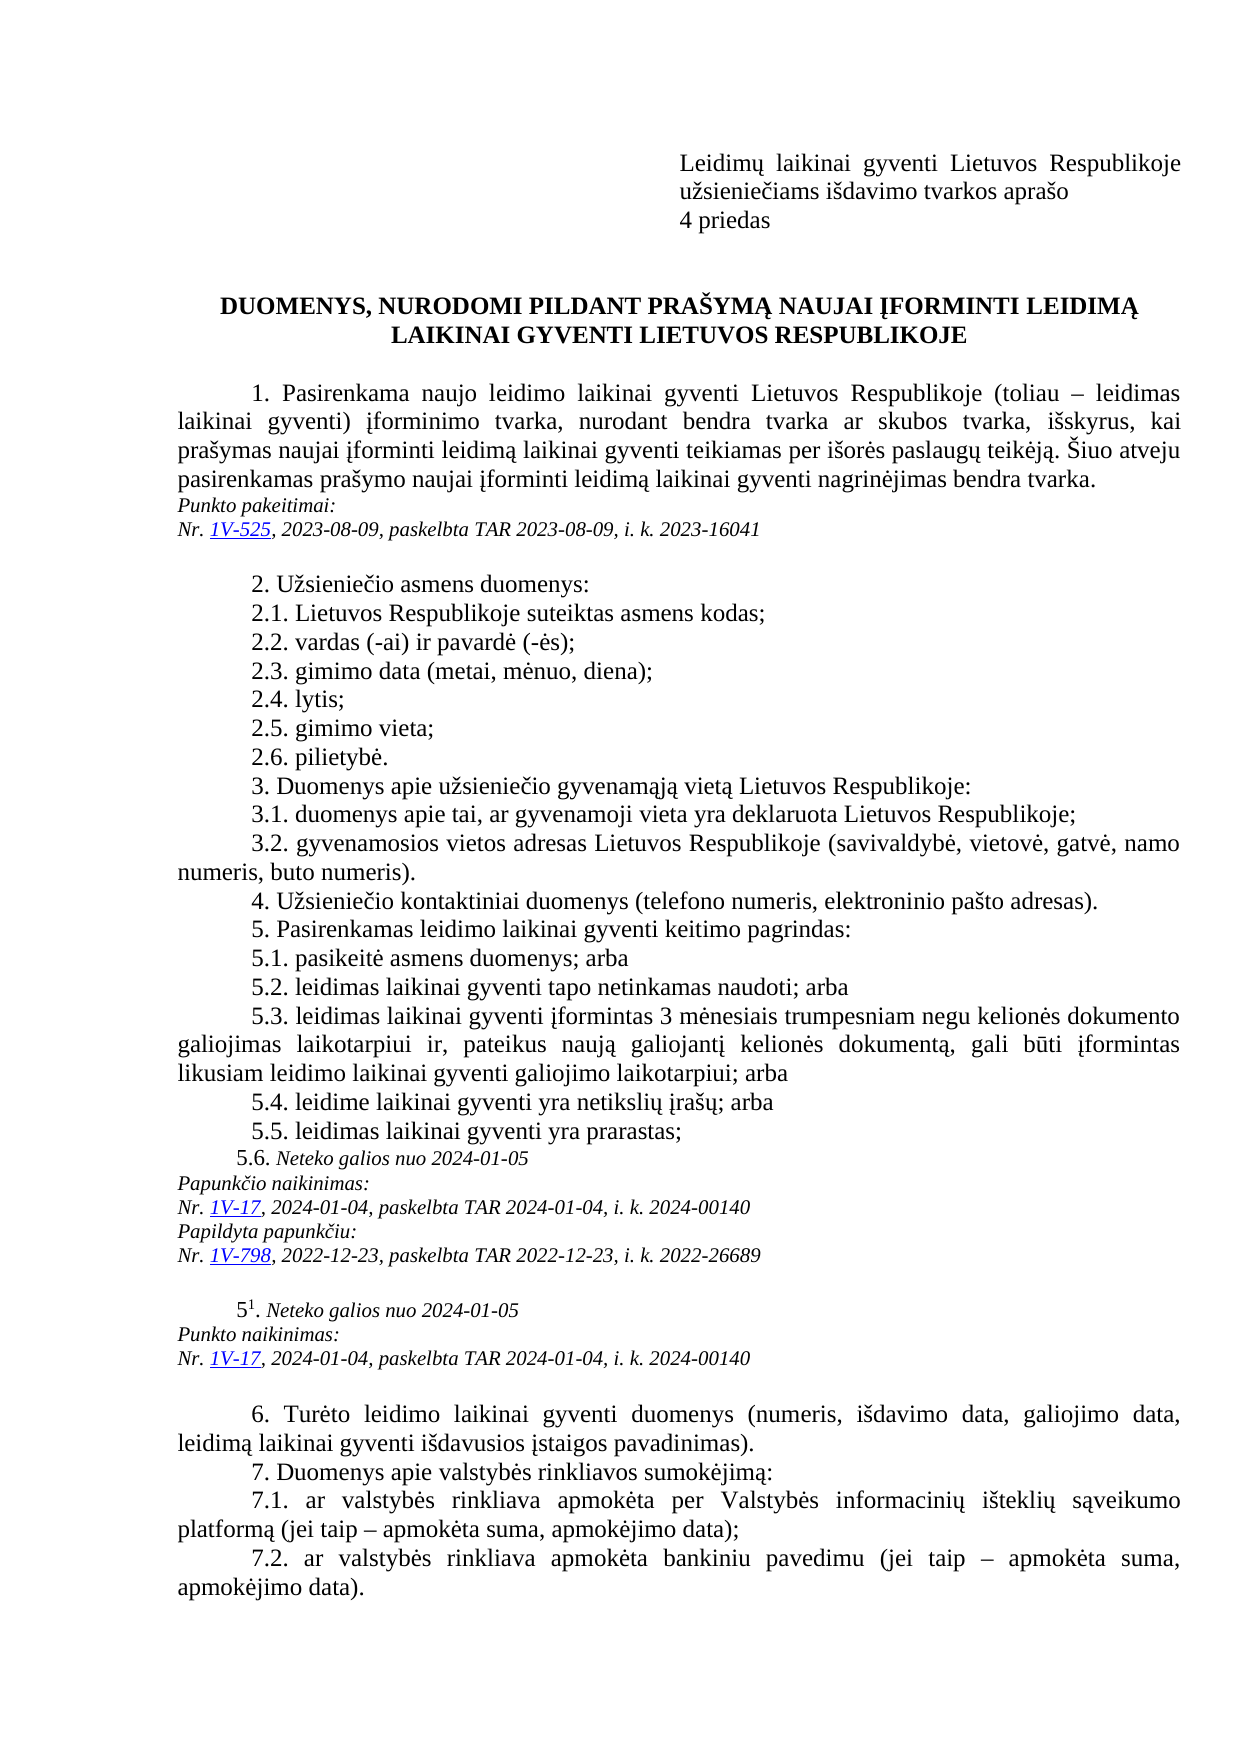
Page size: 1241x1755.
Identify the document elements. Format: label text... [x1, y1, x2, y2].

text 5. Pasirenkamas leidimo laikinai gyventi keitimo pagrindas: [177, 914, 1181, 943]
text 5.6. Neteko galios nuo 2024-01-05 [177, 1144, 1181, 1171]
text 2.1. Lietuvos Respublikoje suteiktas asmens kodas; [177, 598, 1181, 627]
text 3. Duomenys apie užsieniečio gyvenamąją vietą Lietuvos Respublikoje: [177, 771, 1181, 799]
text Papildyta papunkčiu: [177, 1219, 1181, 1243]
text Punkto pakeitimai: [177, 493, 1181, 517]
text 2.2. vardas (-ai) ir pavardė (-ės); [177, 627, 1181, 656]
text 5.5. leidimas laikinai gyventi yra prarastas; [177, 1116, 1181, 1144]
text 2.3. gimimo data (metai, mėnuo, diena); [177, 656, 1181, 684]
text 4. Užsieniečio kontaktiniai duomenys (telefono numeris, elektroninio pašto adresas). [177, 886, 1181, 914]
text 7. Duomenys apie valstybės rinkliavos sumokėjimą: [177, 1457, 1181, 1485]
text 2.5. gimimo vieta; [177, 713, 1181, 742]
text 6. Turėto leidimo laikinai gyventi duomenys (numeris, išdavimo data, galiojimo data, leidimą laikinai gyventi išdavusios įstaigos pavadinimas). [177, 1399, 1181, 1457]
text 4 priedas [679, 205, 1181, 234]
text 5.3. leidimas laikinai gyventi įformintas 3 mėnesiais trumpesniam negu kelionės dokumento galiojimas laikotarpiui ir, pateikus naują galiojantį kelionės dokumentą, gali būti įformintas likusiam leidimo laikinai gyventi galiojimo laikotarpiui; arba [177, 1001, 1181, 1087]
text 51. Neteko galios nuo 2024-01-05 [177, 1296, 1181, 1322]
text 2.6. pilietybė. [177, 742, 1181, 771]
text 3.1. duomenys apie tai, ar gyvenamoji vieta yra deklaruota Lietuvos Respublikoje; [177, 799, 1181, 828]
text 7.1. ar valstybės rinkliava apmokėta per Valstybės informacinių išteklių sąveikumo platformą (jei taip – apmokėta suma, apmokėjimo data); [177, 1485, 1181, 1543]
text 7.2. ar valstybės rinkliava apmokėta bankiniu pavedimu (jei taip – apmokėta suma, apmokėjimo data). [177, 1543, 1181, 1600]
text Nr. 1V-17, 2024-01-04, paskelbta TAR 2024-01-04, i. k. 2024-00140 [177, 1195, 1181, 1219]
text 3.2. gyvenamosios vietos adresas Lietuvos Respublikoje (savivaldybė, vietovė, gatvė, namo numeris, buto numeris). [177, 828, 1181, 886]
text 2. Užsieniečio asmens duomenys: [177, 569, 1181, 598]
text 5.2. leidimas laikinai gyventi tapo netinkamas naudoti; arba [177, 972, 1181, 1001]
text 1. Pasirenkama naujo leidimo laikinai gyventi Lietuvos Respublikoje (toliau – leidimas laikinai gyventi) įforminimo tvarka, nurodant bendra tvarka ar skubos tvarka, išskyrus, kai prašymas naujai įforminti leidimą laikinai gyventi teikiamas per išorės paslaugų teikėją. Šiuo atveju pasirenkamas prašymo naujai įforminti leidimą laikinai gyventi nagrinėjimas bendra tvarka. [177, 378, 1181, 493]
text Nr. 1V-798, 2022-12-23, paskelbta TAR 2022-12-23, i. k. 2022-26689 [177, 1243, 1181, 1267]
text DUOMENYS, NURODOMI PILDANT PRAŠYMĄ NAUJAI ĮFORMINTI LEIDIMĄ LAIKINAI GYVENTI LIETUVOS RESPUBLIKOJE [177, 291, 1181, 349]
text Nr. 1V-17, 2024-01-04, paskelbta TAR 2024-01-04, i. k. 2024-00140 [177, 1346, 1181, 1370]
text Leidimų laikinai gyventi Lietuvos Respublikoje užsieniečiams išdavimo tvarkos aprašo [679, 148, 1181, 205]
text Papunkčio naikinimas: [177, 1171, 1181, 1195]
text 5.1. pasikeitė asmens duomenys; arba [177, 943, 1181, 972]
text Punkto naikinimas: [177, 1322, 1181, 1346]
text Nr. 1V-525, 2023-08-09, paskelbta TAR 2023-08-09, i. k. 2023-16041 [177, 517, 1181, 541]
text 2.4. lytis; [177, 684, 1181, 713]
text 5.4. leidime laikinai gyventi yra netikslių įrašų; arba [177, 1087, 1181, 1116]
